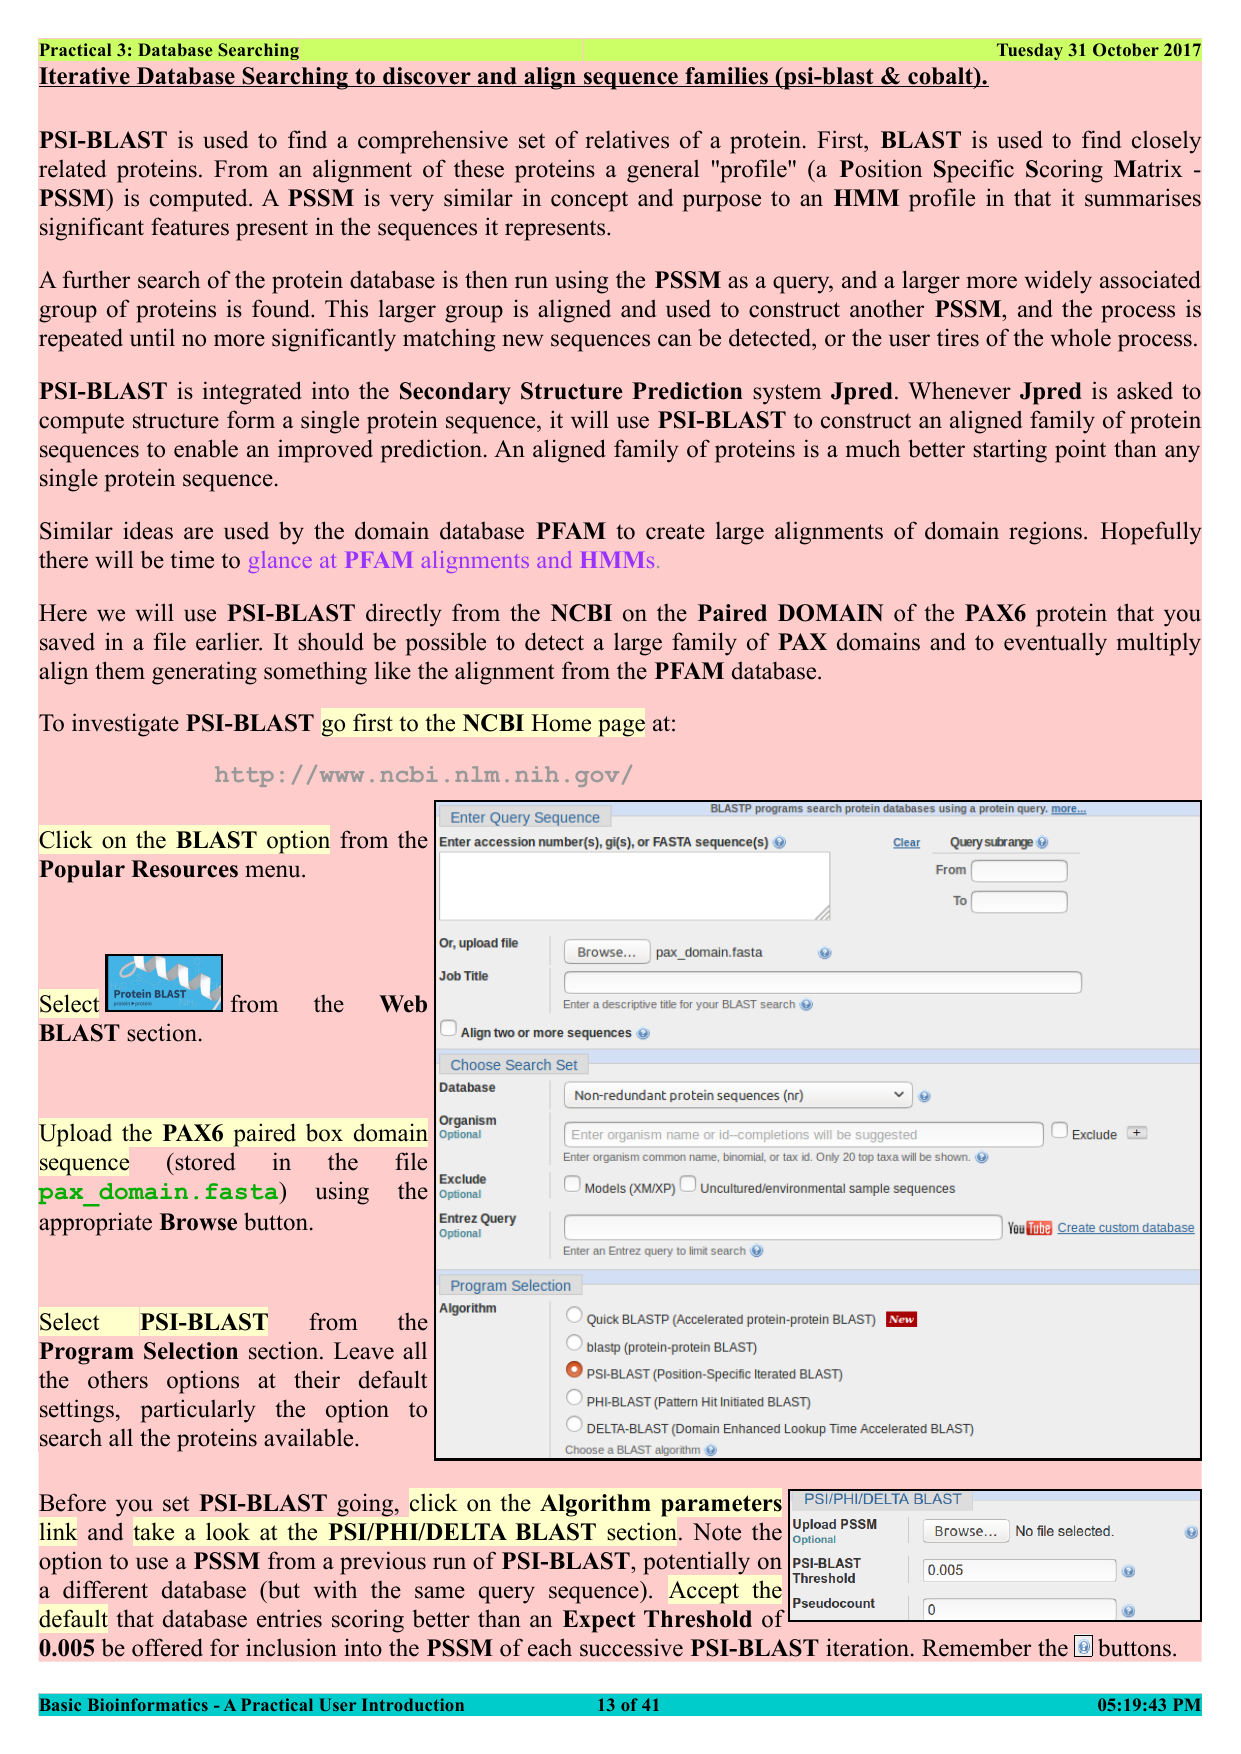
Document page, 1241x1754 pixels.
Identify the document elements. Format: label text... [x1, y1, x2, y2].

text Selectfrom the Web BLAST section. [38, 954, 434, 1047]
text Before you set PSI-BLAST going, click on the Algorithm parameters link and take a look at the PSI/PHI/DELTA BLAST section. Note the option to use a PSSM from a previous run of PSI-BLAST, potentially on a different database (but with the same query sequence). Accept the default that database entries scoring better than an Expect Threshold of 0.005 be offered for inclusion into the PSSM of each successive PSI-BLAST iteration. Remember thebuttons. [38, 1487, 1202, 1662]
text To investigate PSI-BLAST go first to the NCBI Home page at: [38, 708, 1202, 737]
text PSI-BLAST is used to find a comprehensive set of relatives of a protein. First, BLAST is used to find closely related proteins. From an alignment of these proteins a general "profile" (a Position Specific Scoring Matrix - PSSM) is computed. A PSSM is very similar in concept and purpose to an HMM profile in that it summarises significant features present in the sequences it represents. [38, 125, 1202, 241]
picture [1075, 1636, 1092, 1656]
text http://www.ncbi.nlm.nih.gov/ [38, 761, 1202, 789]
picture [790, 1491, 1200, 1620]
text Similar ideas are used by the domain database PFAM to create large alignments of domain regions. Hopefully there will be time to glance at PFAM alignments and HMMs. [38, 516, 1202, 574]
text Iterative Database Searching to discover and align sequence families (psi-blast & cobalt). [38, 61, 1202, 89]
text Select PSI-BLAST from the Program Selection section. Leave all the others options at their default settings, particularly the option to search all the proteins available. [38, 1307, 434, 1452]
text A further search of the protein database is then run using the PSSM as a query, and a larger more widely associated group of proteins is found. This larger group is aligned and used to construct another PSSM, and the process is repeated until no more significantly matching new sequences can be detected, or the user tires of the whole process. [38, 265, 1202, 352]
text Upload the PAX6 paired box domain sequence (stored in the file pax_domain.fasta) using the appropriate Browse button. [38, 1118, 434, 1236]
text Here we will use PSI-BLAST directly from the NCBI on the Paired DOMAIN of the PAX6 protein that you saved in a file earlier. It should be possible to detect a large family of PAX domains and to eventually multiply align them generating something like the alignment from the PFAM database. [38, 597, 1202, 684]
picture [108, 956, 221, 1010]
text PSI-BLAST is integrated into the Secondary Structure Prediction system Jpred. Whenever Jpred is asked to compute structure form a single protein sequence, it will use PSI-BLAST to construct an aligned family of protein sequences to enable an improved prediction. An aligned family of proteins is a much better starting point than any single protein sequence. [38, 376, 1202, 492]
text Click on the BLAST option from the Popular Resources menu. [38, 825, 434, 883]
picture [436, 802, 1200, 1458]
